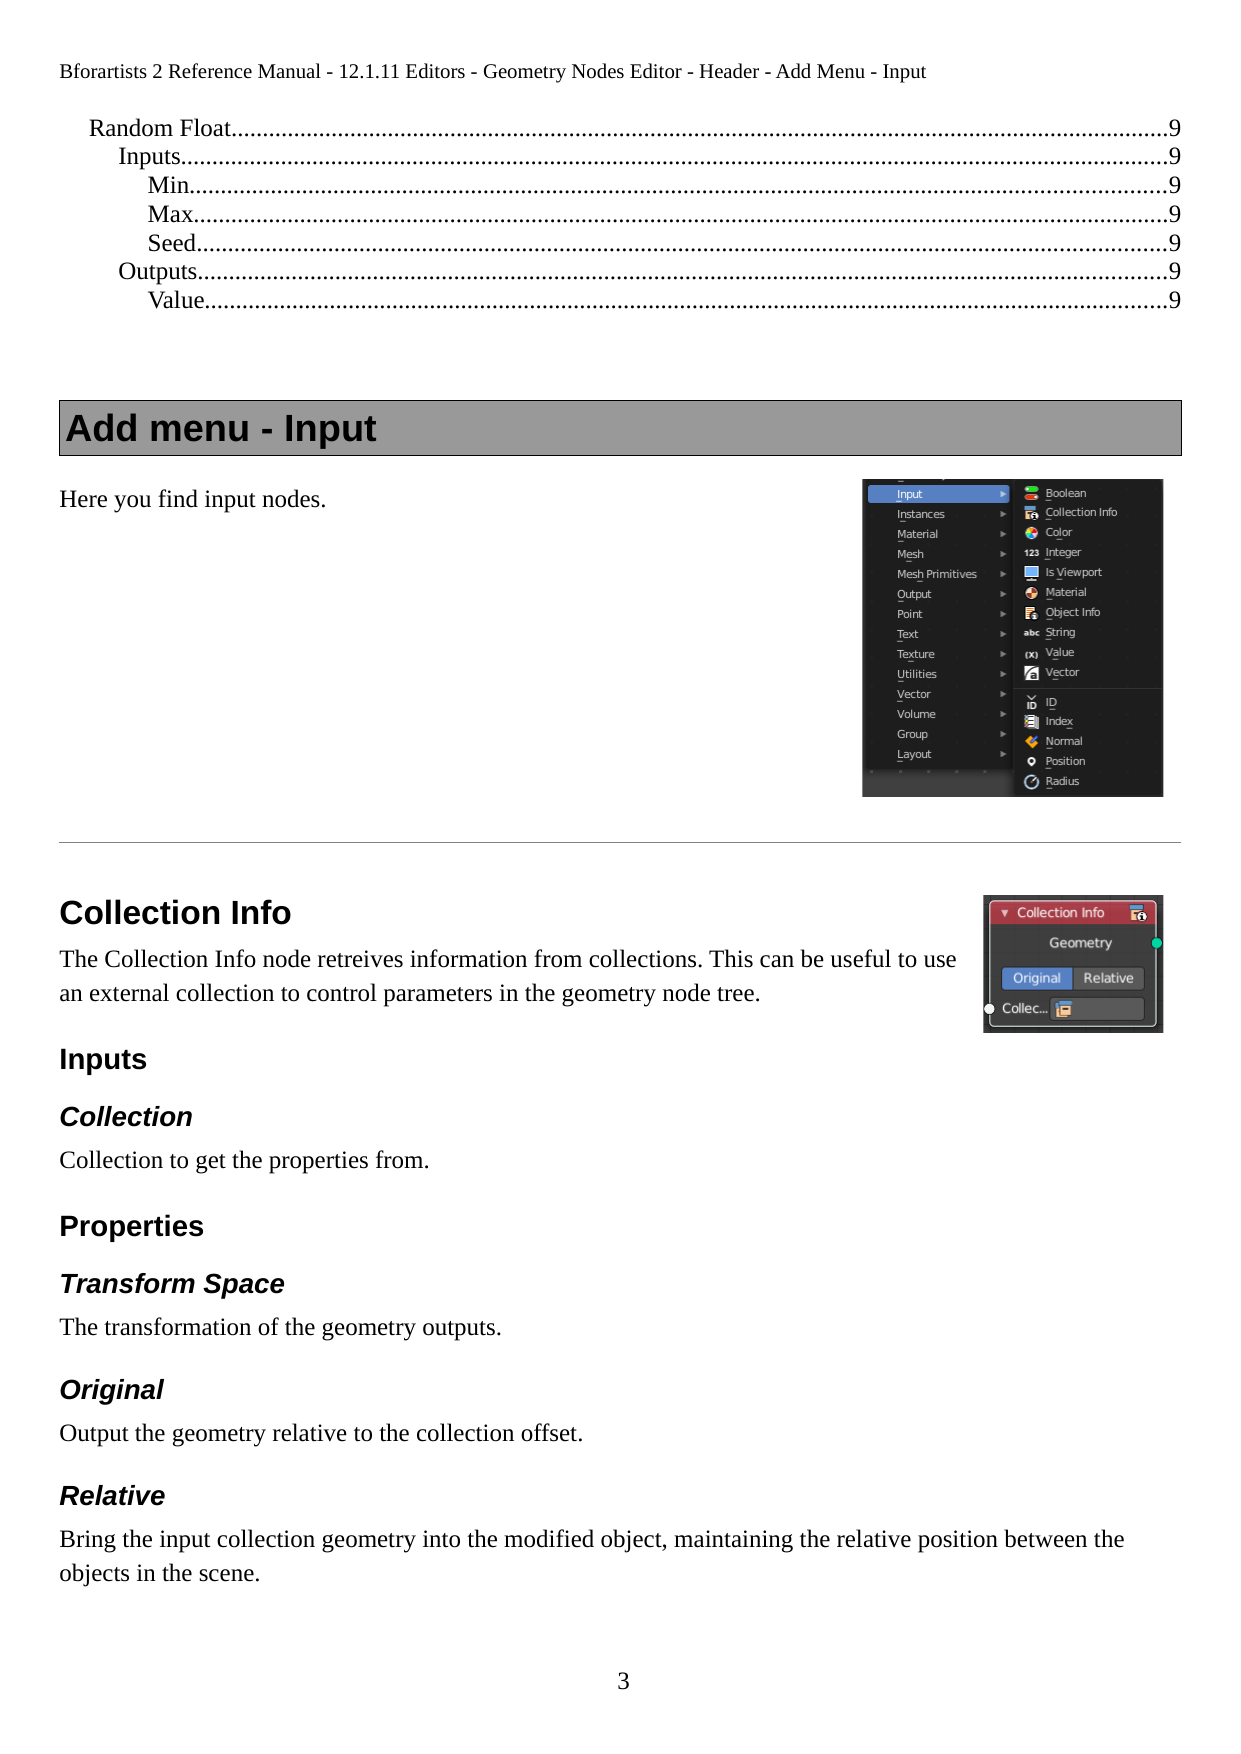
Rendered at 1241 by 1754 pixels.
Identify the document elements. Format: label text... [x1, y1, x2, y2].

subtitle Relative [59, 1479, 1181, 1511]
text Collection to get the properties from. [59, 1145, 1181, 1174]
subtitle Collection [59, 1101, 1181, 1132]
table_header Add menu - Input [60, 401, 1181, 455]
subtitle Collection Info [59, 893, 1181, 931]
subtitle Inputs [59, 1042, 1181, 1076]
text Value 9 [147, 285, 1181, 314]
text The transformation of the geometry outputs. [59, 1312, 1181, 1341]
picture [862, 479, 1164, 797]
picture [983, 895, 1164, 1033]
text Seed 9 [147, 228, 1181, 256]
text Outputs 9 [118, 256, 1181, 285]
text Inputs 9 [118, 141, 1181, 170]
text Max 9 [147, 199, 1181, 228]
text The Collection Info node retreives information from collections. This can be useful to use an external collection to control parameters in the geometry node tree. [59, 944, 983, 1007]
subtitle Transform Space [59, 1267, 1181, 1299]
text Output the geometry relative to the collection offset. [59, 1418, 1181, 1446]
text Random Float 9 [88, 113, 1181, 141]
text Here you find input nodes. [59, 484, 862, 513]
text Bring the input collection geometry into the modified object, maintaining the relative position between the objects in the scene. [59, 1524, 1181, 1587]
subtitle Original [59, 1373, 1181, 1405]
subtitle Properties [59, 1209, 1181, 1242]
text Min 9 [147, 170, 1181, 199]
